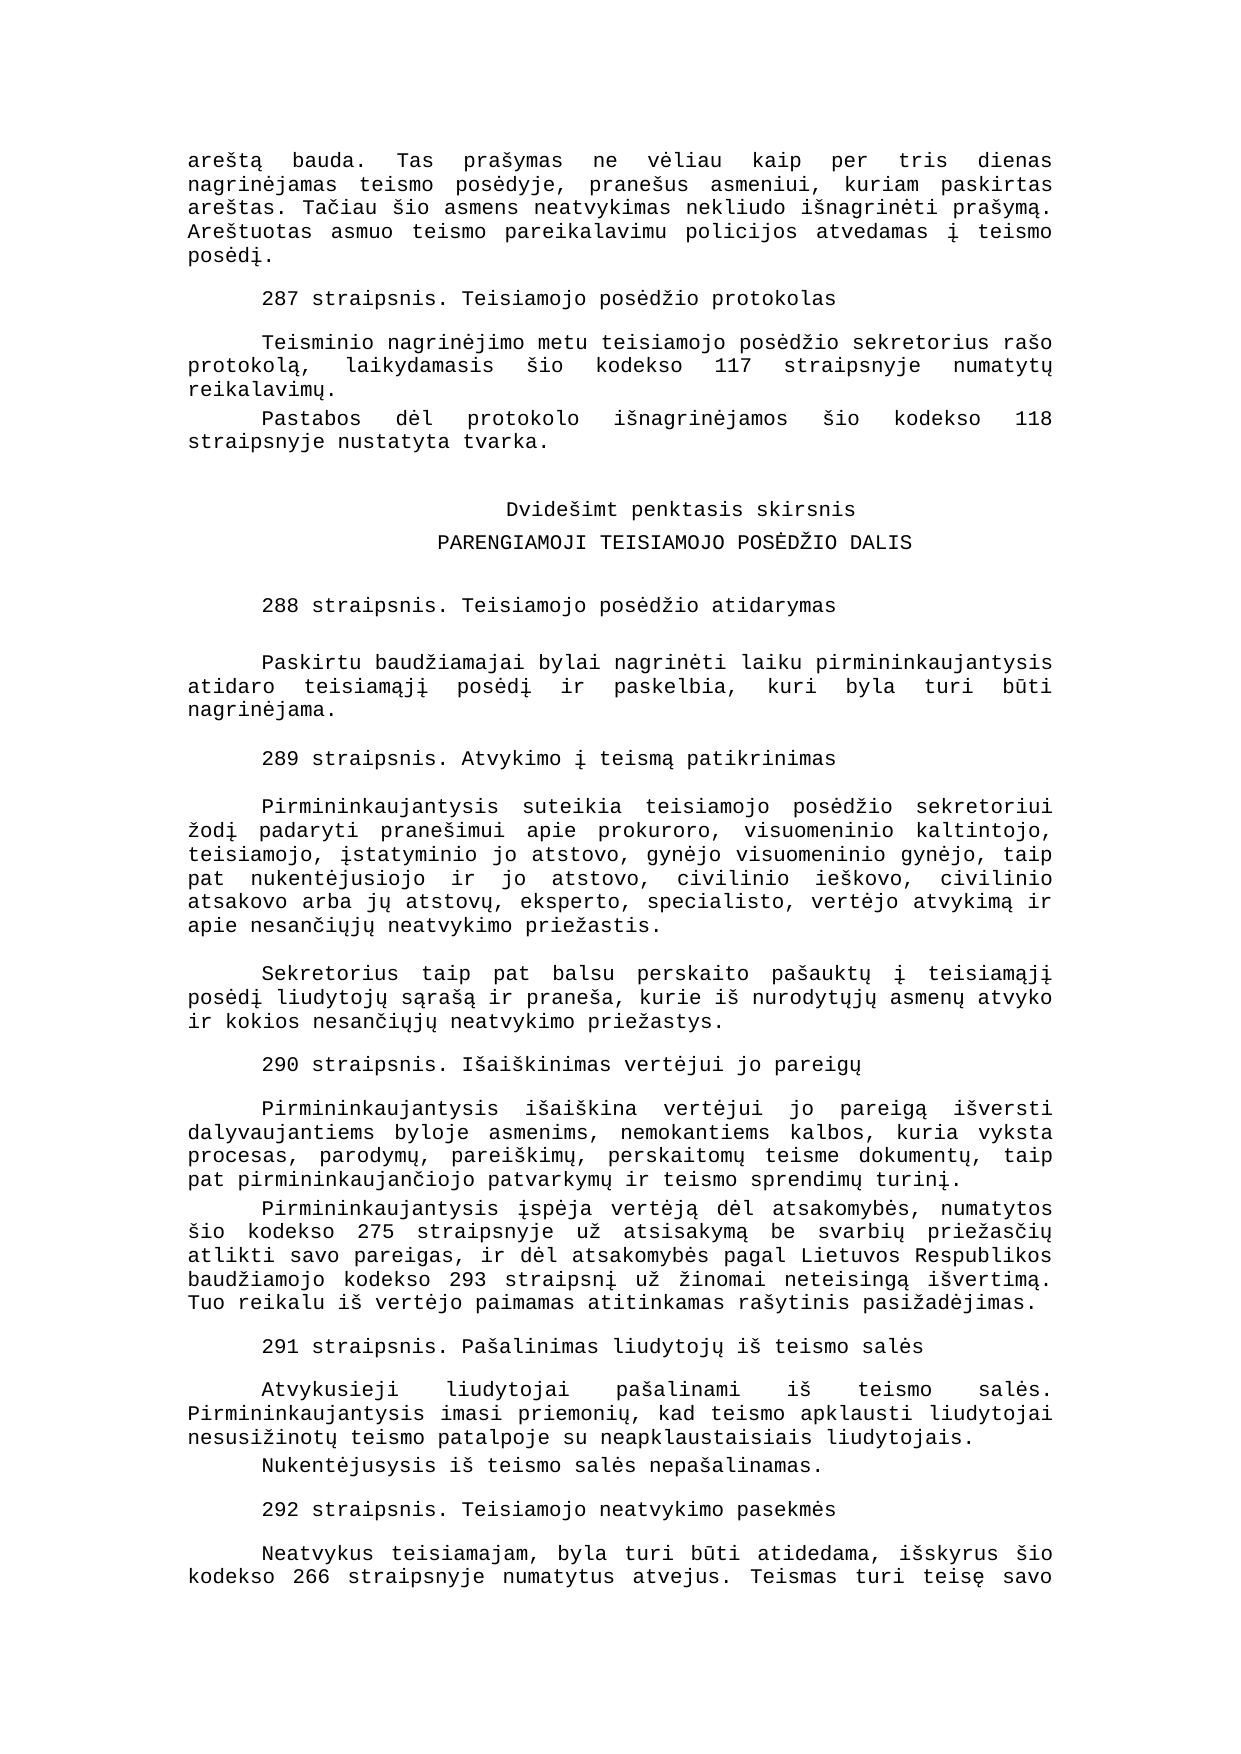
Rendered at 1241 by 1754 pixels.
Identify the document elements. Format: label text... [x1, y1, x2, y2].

text Sekretorius taip pat balsu perskaito pašauktų į teisiamąjį posėdį liudytojų sąrašą ir praneša, kurie iš nurodytųjų asmenų atvyko ir kokios nesančiųjų neatvykimo priežastys. [187, 963, 1053, 1034]
text 287 straipsnis. Teisiamojo posėdžio protokolas [187, 288, 1053, 312]
text 288 straipsnis. Teisiamojo posėdžio atidarymas [187, 595, 1053, 618]
text areštą bauda. Tas prašymas ne vėliau kaip per tris dienas nagrinėjamas teismo posėdyje, pranešus asmeniui, kuriam paskirtas areštas. Tačiau šio asmens neatvykimas nekliudo išnagrinėti prašymą. Areštuotas asmuo teismo pareikalavimu policijos atvedamas į teismo posėdį. [187, 150, 1053, 268]
text 290 straipsnis. Išaiškinimas vertėjui jo pareigų [187, 1054, 1053, 1078]
text Pirmininkaujantysis įspėja vertėją dėl atsakomybės, numatytos šio kodekso 275 straipsnyje už atsisakymą be svarbių priežasčių atlikti savo pareigas, ir dėl atsakomybės pagal Lietuvos Respublikos baudžiamojo kodekso 293 straipsnį už žinomai neteisingą išvertimą. Tuo reikalu iš vertėjo paimamas atitinkamas rašytinis pasižadėjimas. [187, 1198, 1053, 1316]
text Dvidešimt penktasis skirsnis [234, 499, 1053, 522]
text Nukentėjusysis iš teismo salės nepašalinamas. [187, 1455, 1053, 1479]
text 289 straipsnis. Atvykimo į teismą patikrinimas [187, 748, 1053, 772]
text Pirmininkaujantysis išaiškina vertėjui jo pareigą išversti dalyvaujantiems byloje asmenims, nemokantiems kalbos, kuria vyksta procesas, parodymų, pareiškimų, perskaitomų teisme dokumentų, taip pat pirmininkaujančiojo patvarkymų ir teismo sprendimų turinį. [187, 1098, 1053, 1193]
text Neatvykus teisiamajam, byla turi būti atidedama, išskyrus šio kodekso 266 straipsnyje numatytus atvejus. Teismas turi teisę savo [187, 1543, 1053, 1590]
text Pirmininkaujantysis suteikia teisiamojo posėdžio sekretoriui žodį padaryti pranešimui apie prokuroro, visuomeninio kaltintojo, teisiamojo, įstatyminio jo atstovo, gynėjo visuomeninio gynėjo, taip pat nukentėjusiojo ir jo atstovo, civilinio ieškovo, civilinio atsakovo arba jų atstovų, eksperto, specialisto, vertėjo atvykimą ir apie nesančiųjų neatvykimo priežastis. [187, 797, 1053, 938]
text 291 straipsnis. Pašalinimas liudytojų iš teismo salės [187, 1336, 1053, 1359]
text PARENGIAMOJI TEISIAMOJO POSĖDŽIO DALIS [234, 532, 1053, 556]
text Paskirtu baudžiamajai bylai nagrinėti laiku pirmininkaujantysis atidaro teisiamąjį posėdį ir paskelbia, kuri byla turi būti nagrinėjama. [187, 652, 1053, 723]
text Pastabos dėl protokolo išnagrinėjamos šio kodekso 118 straipsnyje nustatyta tvarka. [187, 408, 1053, 455]
text Teisminio nagrinėjimo metu teisiamojo posėdžio sekretorius rašo protokolą, laikydamasis šio kodekso 117 straipsnyje numatytų reikalavimų. [187, 332, 1053, 403]
text 292 straipsnis. Teisiamojo neatvykimo pasekmės [187, 1499, 1053, 1523]
text Atvykusieji liudytojai pašalinami iš teismo salės. Pirmininkaujantysis imasi priemonių, kad teismo apklausti liudytojai nesusižinotų teismo patalpoje su neapklaustaisiais liudytojais. [187, 1379, 1053, 1450]
